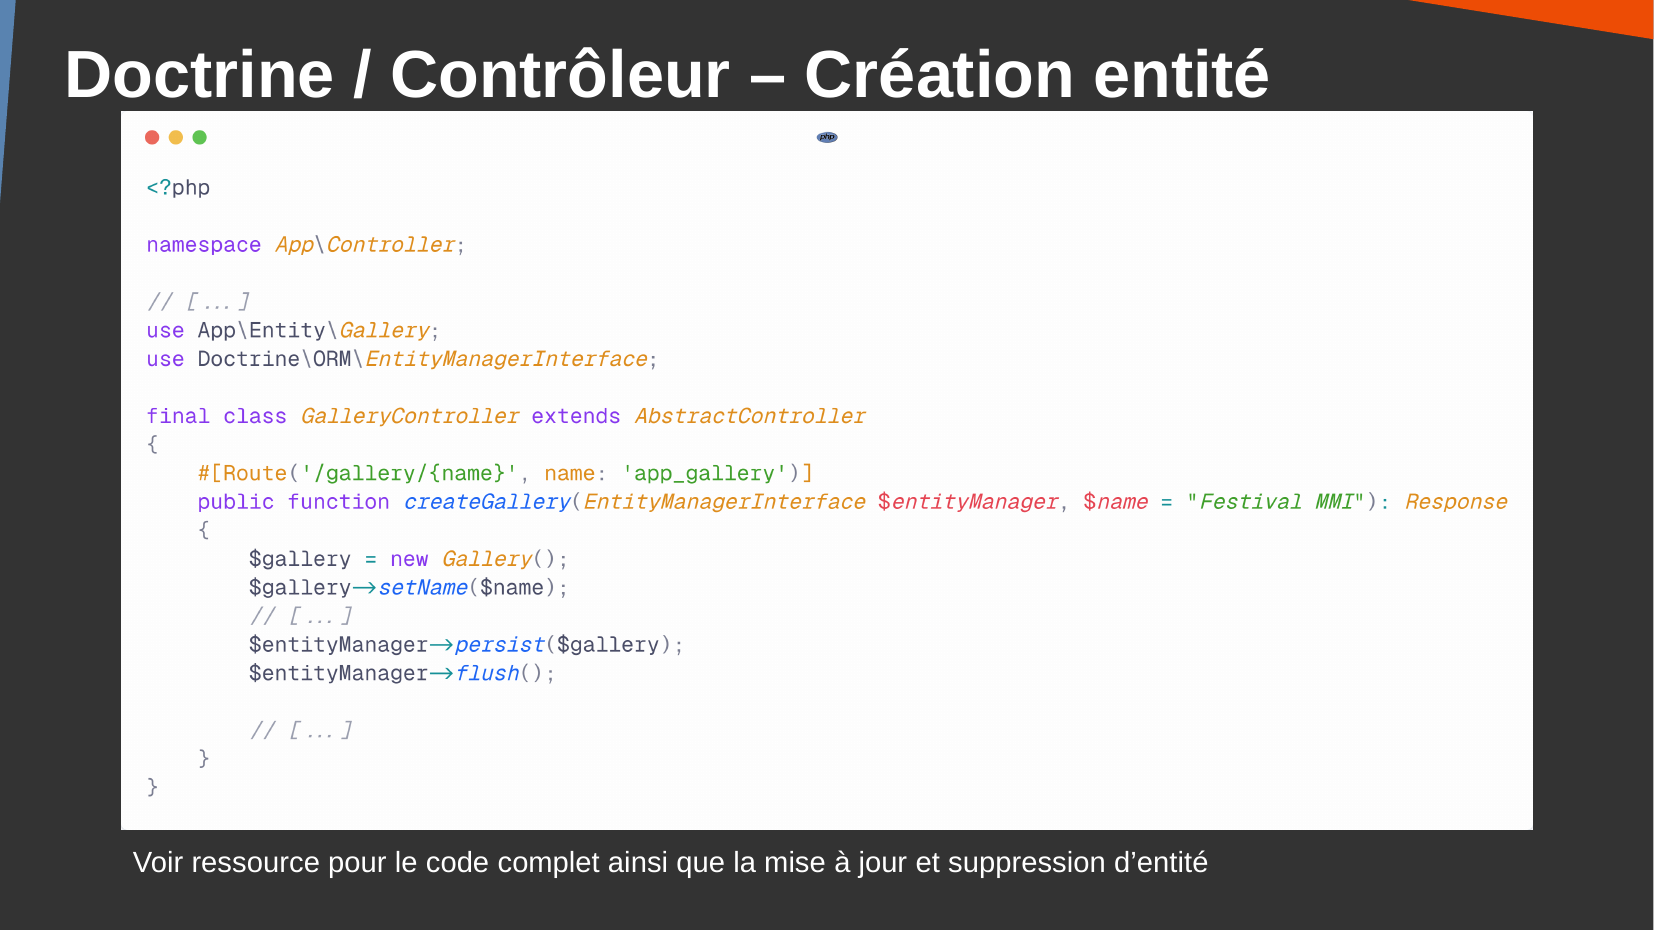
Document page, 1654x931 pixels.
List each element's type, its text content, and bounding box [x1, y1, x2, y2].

text_box [0, 0, 16, 203]
picture [121, 111, 1533, 830]
title Doctrine / Contrôleur – Création entité [64, 37, 1365, 113]
text_box Voir ressource pour le code complet ainsi que la mise à jour et suppression d’entité [118, 838, 1524, 887]
text_box [1408, 0, 1654, 40]
